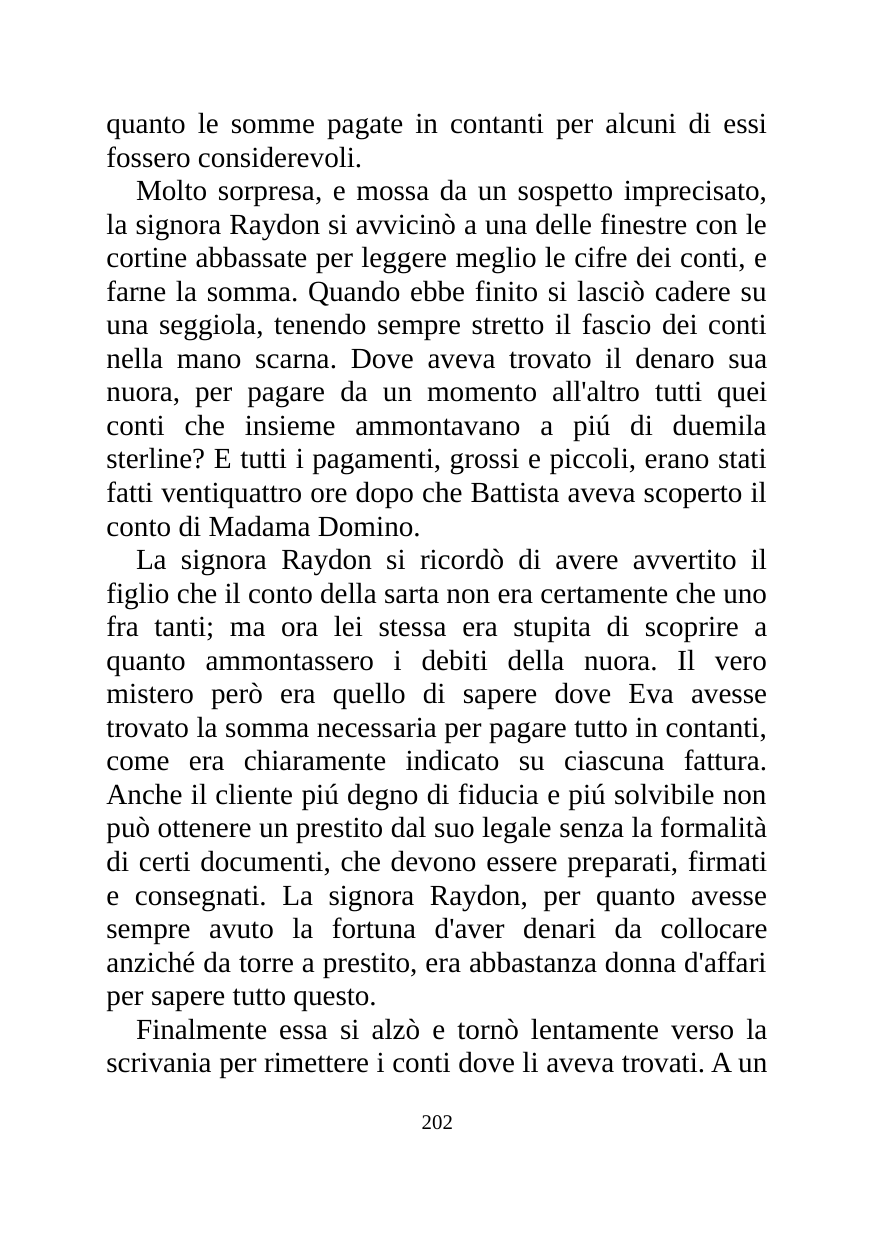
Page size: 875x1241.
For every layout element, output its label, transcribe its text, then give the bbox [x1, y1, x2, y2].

text quanto le somme pagate in contanti per alcuni di essi fossero considerevoli. [106, 106, 768, 173]
text Finalmente essa si alzò e tornò lentamente verso la scrivania per rimettere i conti dove li aveva trovati. A un [106, 1012, 768, 1079]
text La signora Raydon si ricordò di avere avvertito il figlio che il conto della sarta non era certamente che uno fra tanti; ma ora lei stessa era stupita di scoprire a quanto ammontassero i debiti della nuora. Il vero mistero però era quello di sapere dove Eva avesse trovato la somma necessaria per pagare tutto in contanti, come era chiaramente indicato su ciascuna fattura. Anche il cliente piú degno di fiducia e piú solvibile non può ottenere un prestito dal suo legale senza la formalità di certi documenti, che devono essere preparati, firmati e consegnati. La signora Raydon, per quanto avesse sempre avuto la fortuna d'aver denari da collocare anziché da torre a prestito, era abbastanza donna d'affari per sapere tutto questo. [106, 542, 768, 1012]
text Molto sorpresa, e mossa da un sospetto imprecisato, la signora Raydon si avvicinò a una delle finestre con le cortine abbassate per leggere meglio le cifre dei conti, e farne la somma. Quando ebbe finito si lasciò cadere su una seggiola, tenendo sempre stretto il fascio dei conti nella mano scarna. Dove aveva trovato il denaro sua nuora, per pagare da un momento all'altro tutti quei conti che insieme ammontavano a piú di duemila sterline? E tutti i pagamenti, grossi e piccoli, erano stati fatti ventiquattro ore dopo che Battista aveva scoperto il conto di Madama Domino. [106, 173, 768, 542]
